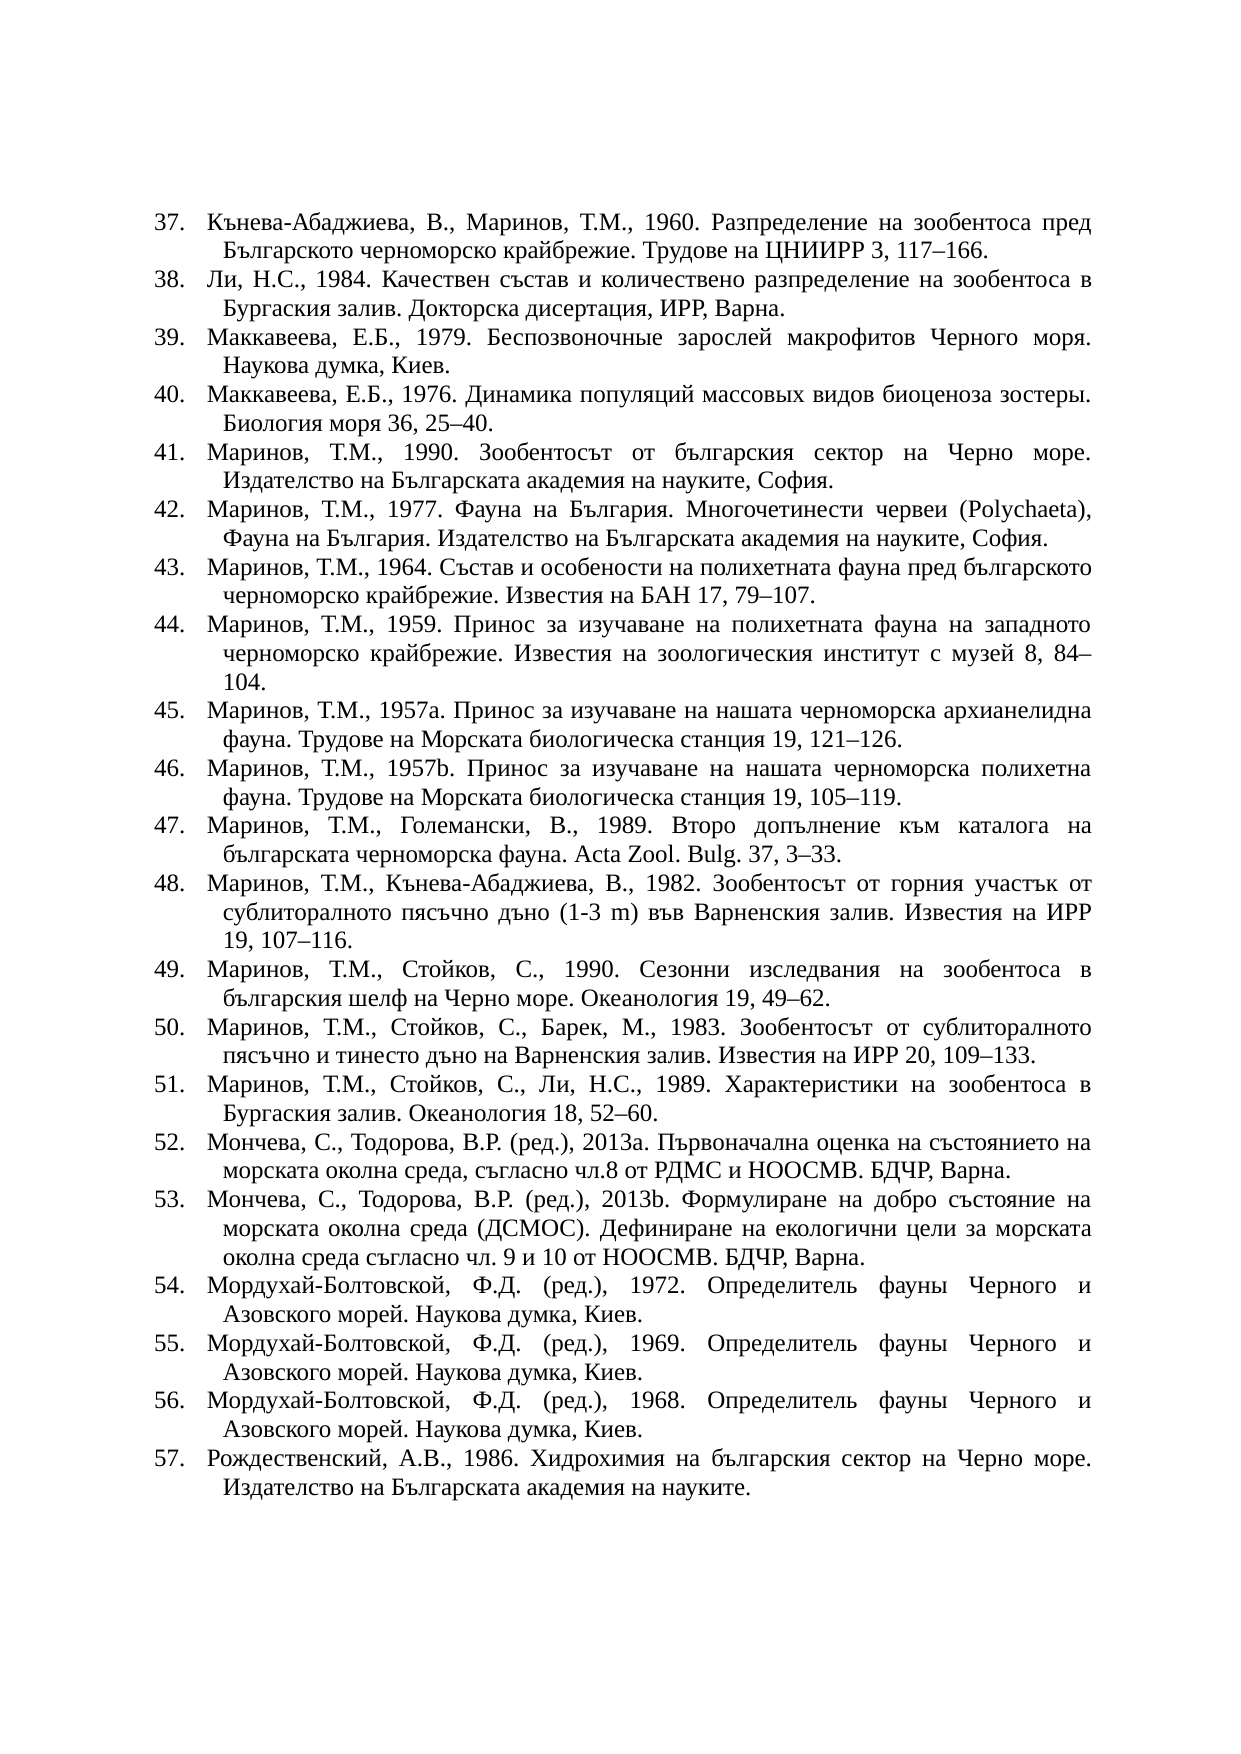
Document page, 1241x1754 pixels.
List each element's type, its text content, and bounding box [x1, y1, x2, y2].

list Маринов, Т.М., Големански, В., 1989. Второ допълнение към каталога на българската черноморска фауна. Acta Zool. Bulg. 37, 3–33. [185, 810, 1093, 868]
list Маринов, Т.М., Стойков, С., Барек, М., 1983. Зообентосът от сублиторалното пясъчно и тинесто дъно на Варненския залив. Известия на ИРР 20, 109–133. [185, 1012, 1093, 1069]
list Маринов, Т.М., 1964. Състав и особености на полихетната фауна пред българското черноморско крайбрежие. Известия на БАН 17, 79–107. [185, 552, 1093, 609]
list Мончева, С., Тодорова, В.Р. (ред.), 2013b. Формулиране на добро състояние на морската околна среда (ДСМОС). Дефиниране на екологични цели за морската околна среда съгласно чл. 9 и 10 от НООСМВ. БДЧР, Варна. [185, 1184, 1093, 1270]
list Мордухай-Болтовской, Ф.Д. (ред.), 1968. Определитель фауны Черного и Азовского морей. Наукова думка, Киев. [185, 1385, 1093, 1443]
list Мончева, С., Тодорова, В.Р. (ред.), 2013a. Първоначална оценка на състоянието на морската околна среда, съгласно чл.8 от РДМС и НООСМВ. БДЧР, Варна. [185, 1127, 1093, 1184]
list Маккавеева, Е.Б., 1976. Динамика популяций массовых видов биоценоза зостеры. Биология моря 36, 25–40. [185, 379, 1093, 437]
list Маринов, Т.М., 1990. Зообентосът от българския сектор на Черно море. Издателство на Българската академия на науките, София. [185, 437, 1093, 494]
list Маринов, Т.М., Стойков, С., 1990. Сезонни изследвания на зообентоса в българския шелф на Черно море. Океанология 19, 49–62. [185, 954, 1093, 1012]
list Маринов, Т.М., Кънева-Абаджиева, В., 1982. Зообентосът от горния участък от сублиторалното пясъчно дъно (1-3 m) във Варненския залив. Известия на ИРР 19, 107–116. [185, 868, 1093, 954]
list Кънева-Абаджиева, В., Маринов, Т.М., 1960. Разпределение на зообентоса пред Българското черноморско крайбрежие. Трудове на ЦНИИРР 3, 117–166. [185, 207, 1093, 264]
list Маринов, Т.М., 1977. Фауна на България. Многочетинести червеи (Polychaeta), Фауна на България. Издателство на Българската академия на науките, София. [185, 494, 1093, 552]
list Мордухай-Болтовской, Ф.Д. (ред.), 1969. Определитель фауны Черного и Азовского морей. Наукова думка, Киев. [185, 1328, 1093, 1385]
list Маринов, Т.М., 1957a. Принос за изучаване на нашата черноморска архианелидна фауна. Трудове на Морската биологическа станция 19, 121–126. [185, 695, 1093, 753]
list Маринов, Т.М., 1957b. Принос за изучаване на нашата черноморска полихетна фауна. Трудове на Морската биологическа станция 19, 105–119. [185, 753, 1093, 810]
list Маринов, Т.М., 1959. Принос за изучаване на полихетната фауна на западното черноморско крайбрежие. Известия на зоологическия институт с музей 8, 84–104. [185, 609, 1093, 695]
list Маринов, Т.М., Стойков, С., Ли, Н.С., 1989. Характеристики на зообентоса в Бургаския залив. Океанология 18, 52–60. [185, 1069, 1093, 1127]
list Ли, Н.С., 1984. Качествен състав и количествено разпределение на зообентоса в Бургаския залив. Докторска дисертация, ИРР, Варна. [185, 264, 1093, 322]
list Мордухай-Болтовской, Ф.Д. (ред.), 1972. Определитель фауны Черного и Азовского морей. Наукова думка, Киев. [185, 1270, 1093, 1328]
list Рождественский, А.В., 1986. Хидрохимия на българския сектор на Черно море. Издателство на Българската академия на науките. [185, 1443, 1093, 1500]
list Маккавеева, Е.Б., 1979. Беспозвоночные зарослей макрофитов Черного моря. Наукова думка, Киев. [185, 322, 1093, 379]
